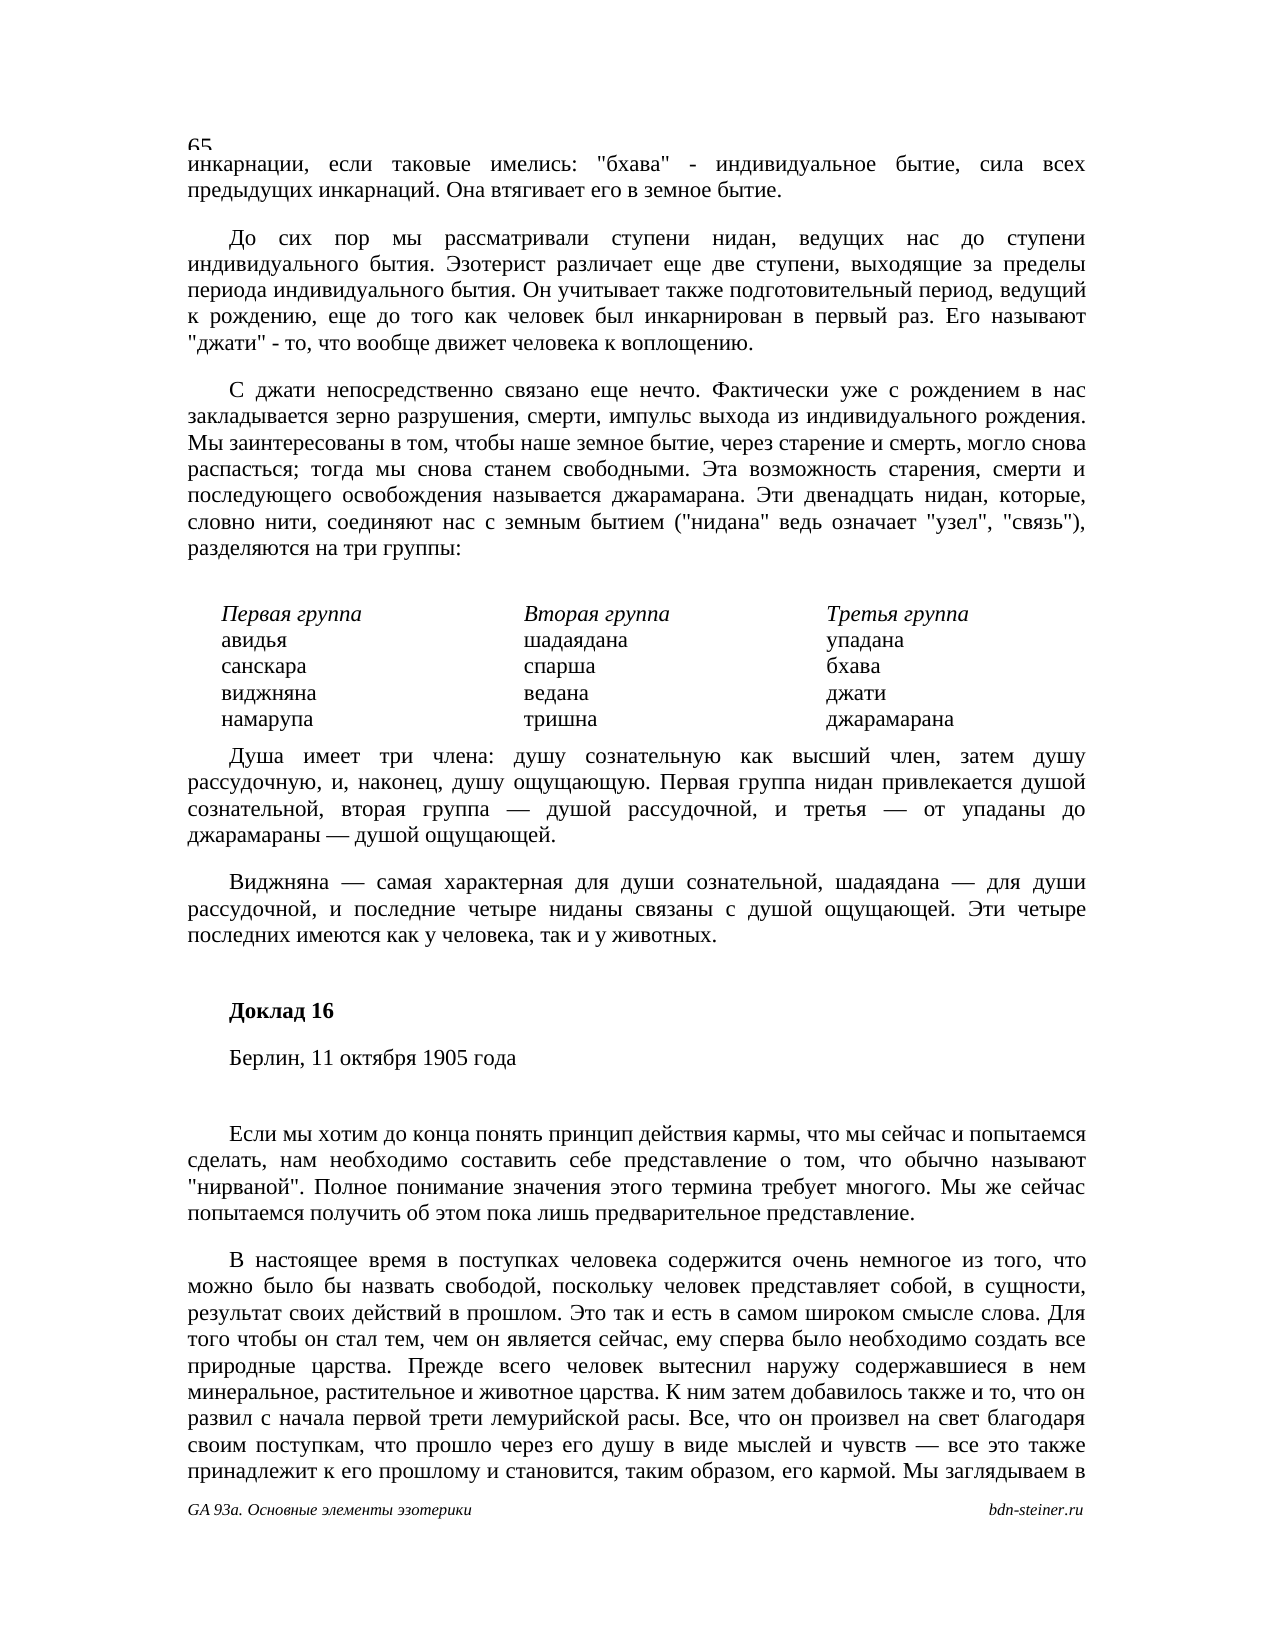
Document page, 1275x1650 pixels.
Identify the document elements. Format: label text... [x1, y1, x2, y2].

text В настоящее время в поступках человека содержится очень немногое из того, что можно было бы назвать свободой, поскольку человек представляет собой, в сущности, результат своих действий в прошлом. Это так и есть в самом широком смысле слова. Для того чтобы он стал тем, чем он является сейчас, ему сперва было необходимо создать все природные царства. Прежде всего человек вытеснил наружу содержавшиеся в нем минеральное, растительное и животное царства. К ним затем добавилось также и то, что он развил с начала первой трети лемурийской расы. Все, что он произвел на свет благодаря своим поступкам, что прошло через его душу в виде мыслей и чувств — все это также принадлежит к его прошлому и становится, таким образом, его кармой. Мы заглядываем в [187, 1246, 1087, 1483]
text До сих пор мы рассматривали ступени нидан, ведущих нас до ступени индивидуального бытия. Эзотерист различает еще две ступени, выходящие за пределы периода индивидуального бытия. Он учитывает также подготовительный период, ведущий к рождению, еще до того как человек был инкарнирован в первый раз. Его называют "джати" - то, что вообще движет человека к воплощению. [187, 223, 1087, 355]
text Если мы хотим до конца понять принцип действия кармы, что мы сейчас и попытаемся сделать, нам необходимо составить себе представление о том, что обычно называют "нирваной". Полное понимание значения этого термина требует многого. Мы же сейчас попытаемся получить об этом пока лишь предварительное представление. [187, 1120, 1087, 1225]
table_cell ведана [482, 679, 785, 705]
table_cell спарша [482, 653, 785, 679]
table_cell тришна [482, 705, 785, 732]
table_cell намарупа [180, 705, 482, 732]
table_cell виджняна [180, 679, 482, 705]
table_cell упадана [785, 626, 1087, 652]
text инкарнации, если таковые имелись: "бхава" - индивидуальное бытие, сила всех предыдущих инкарнаций. Она втягивает его в земное бытие. [187, 150, 1087, 203]
text Виджняна — самая характерная для души сознательной, шадаядана — для души рассудочной, и последние четыре ниданы связаны с душой ощущающей. Эти четыре последних имеются как у человека, так и у животных. [187, 868, 1087, 947]
text Берлин, 11 октября 1905 года [187, 1044, 1087, 1070]
table_header Первая группа [180, 600, 482, 626]
table_cell джарамарана [785, 705, 1087, 732]
table_cell бхава [785, 653, 1087, 679]
table_cell авидья [180, 626, 482, 652]
text С джати непосредственно связано еще нечто. Фактически уже с рождением в нас закладывается зерно разрушения, смерти, импульс выхода из индивидуального рождения. Мы заинтересованы в том, чтобы наше земное бытие, через старение и смерть, могло снова распасться; тогда мы снова станем свободными. Эта возможность старения, смерти и последующего освобождения называется джарамарана. Эти двенадцать нидан, которые, словно нити, соединяют нас с земным бытием ("нидана" ведь означает "узел", "связь"), разделяются на три группы: [187, 376, 1087, 561]
table_cell санскара [180, 653, 482, 679]
text Доклад 16 [187, 997, 1087, 1023]
table_header Третья группа [785, 600, 1087, 626]
text Душа имеет три члена: душу сознательную как высший член, затем душу рассудочную, и, наконец, душу ощущающую. Первая группа нидан привлекается душой сознательной, вторая группа — душой рассудочной, и третья — от упаданы до джарамараны — душой ощущающей. [187, 742, 1087, 847]
table_cell джати [785, 679, 1087, 705]
table_header Вторая группа [482, 600, 785, 626]
table_cell шадаядана [482, 626, 785, 652]
